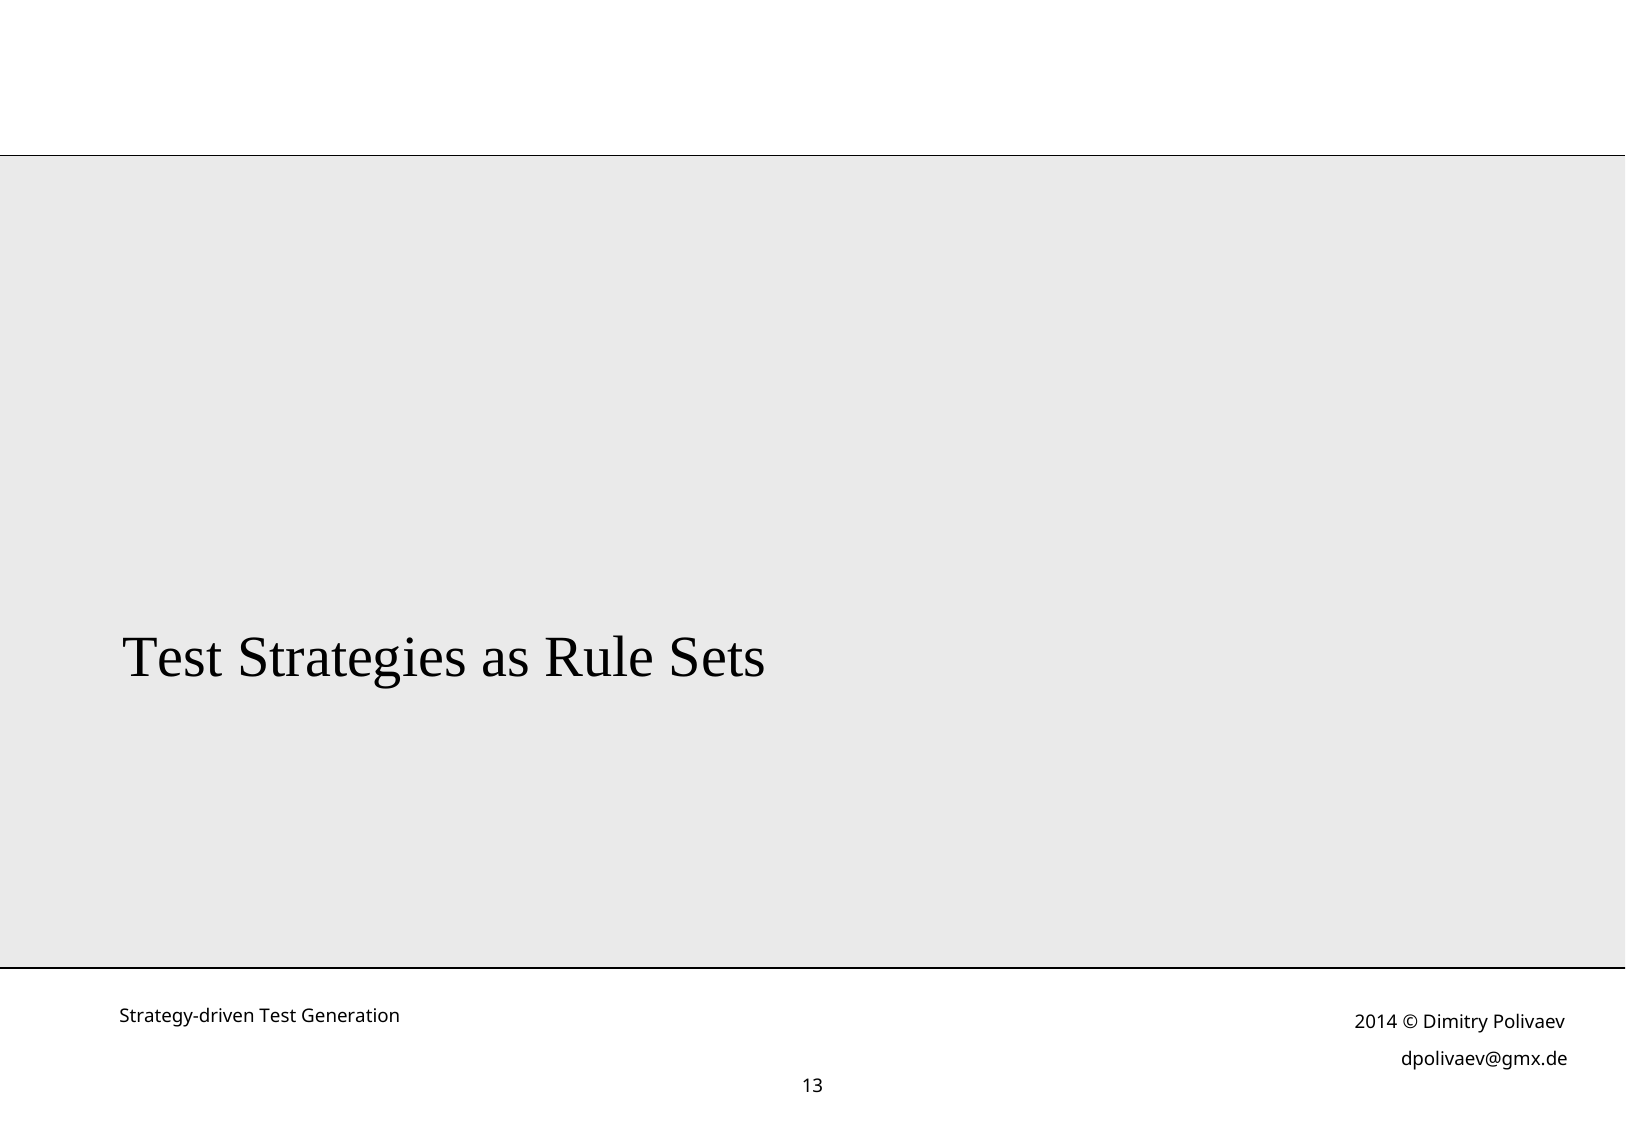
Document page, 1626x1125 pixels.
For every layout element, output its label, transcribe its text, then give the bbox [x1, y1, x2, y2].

title Test Strategies as Rule Sets [122, 613, 1501, 688]
